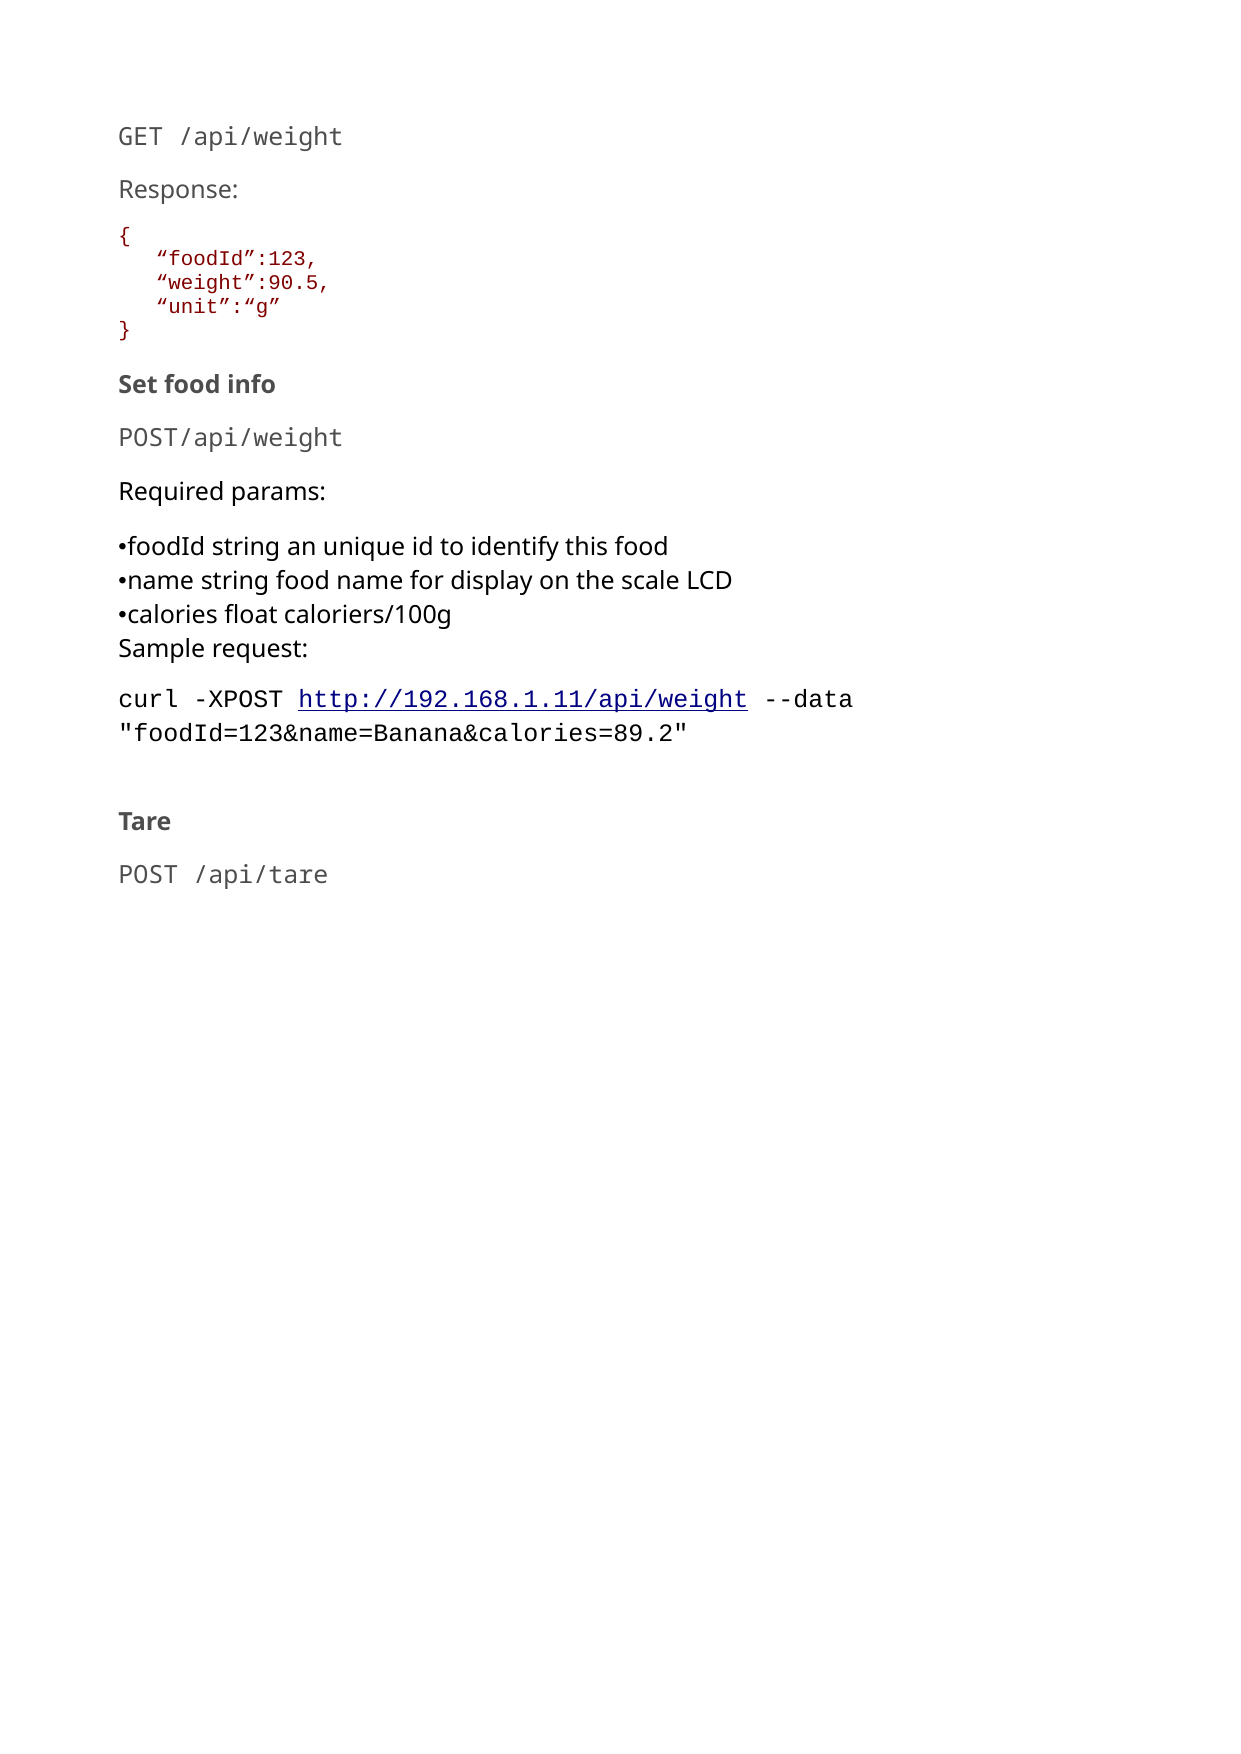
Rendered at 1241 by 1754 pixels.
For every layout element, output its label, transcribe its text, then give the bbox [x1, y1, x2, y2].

text Tare [118, 803, 1122, 837]
text Set food info [118, 367, 1122, 401]
text “unit”:“g” [118, 296, 1122, 319]
text Response: [118, 171, 1122, 206]
text “weight”:90.5, [118, 272, 1122, 296]
list calories float caloriers/100g [118, 597, 1122, 631]
text { [118, 225, 1122, 248]
text “foodId”:123, [118, 248, 1122, 272]
text curl -XPOST http://192.168.1.11/api/weight --data "foodId=123&name=Banana&calories=89.2" [118, 686, 1122, 783]
text POST /api/tare [118, 857, 1122, 891]
text Required params: [118, 473, 1122, 507]
text } [118, 319, 1122, 343]
text GET /api/weight [118, 118, 1122, 152]
list name string food name for display on the scale LCD [118, 563, 1122, 597]
text Sample request: [118, 631, 1122, 665]
list foodId string an unique id to identify this food [118, 529, 1122, 563]
text POST/api/weight [118, 420, 1122, 454]
